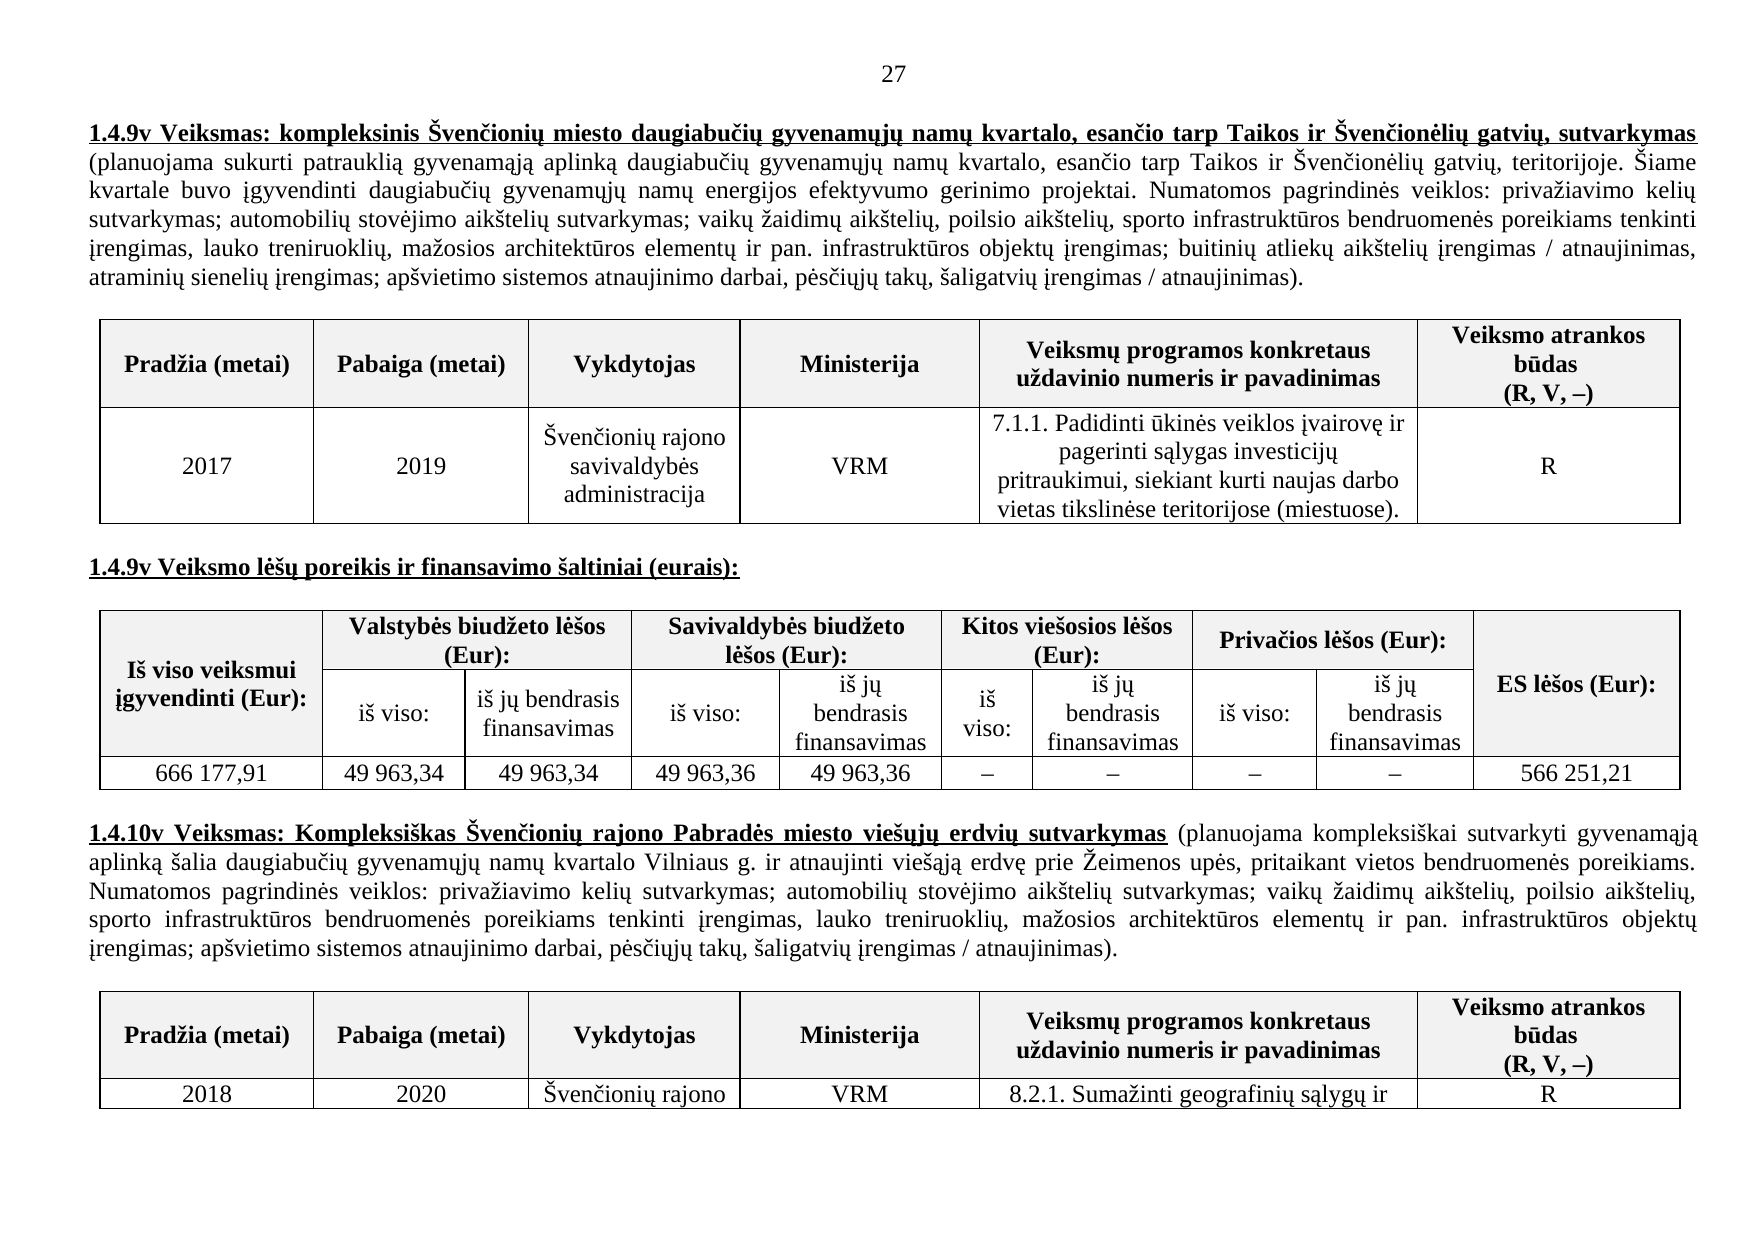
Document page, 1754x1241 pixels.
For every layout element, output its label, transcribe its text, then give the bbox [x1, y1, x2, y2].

table_cell 2019 [314, 408, 528, 523]
table_cell R [1418, 1079, 1679, 1108]
table_cell iš jų bendrasis finansavimas [1033, 670, 1192, 756]
table_cell 49 963,34 [323, 757, 464, 788]
table_cell 8.2.1. Sumažinti geografinių sąlygų ir [980, 1079, 1417, 1108]
table_header ES lėšos (Eur): [1474, 611, 1679, 756]
table_header Veiksmų programos konkretaus uždavinio numeris ir pavadinimas [980, 320, 1417, 407]
table_header Vykdytojas [529, 320, 739, 407]
table_header Veiksmo atrankos būdas (R, V, –) [1418, 992, 1679, 1078]
table_cell 666 177,91 [101, 757, 322, 788]
table_cell – [942, 757, 1032, 788]
text 1.4.9v Veiksmo lėšų poreikis ir finansavimo šaltiniai (eurais): [89, 552, 1698, 581]
table_cell iš jų bendrasis finansavimas [466, 670, 631, 756]
table_header Privačios lėšos (Eur): [1193, 611, 1473, 668]
table_cell iš viso: [323, 670, 464, 756]
table_header Savivaldybės biudžeto lėšos (Eur): [632, 611, 941, 668]
table_cell Švenčionių rajono savivaldybės administracija [529, 408, 739, 523]
table_header Veiksmo atrankos būdas (R, V, –) [1418, 320, 1679, 407]
table_cell iš viso: [942, 670, 1032, 756]
table_header Vykdytojas [529, 992, 739, 1078]
table_cell iš jų bendrasis finansavimas [1317, 670, 1473, 756]
table_cell – [1317, 757, 1473, 788]
table_cell VRM [741, 408, 979, 523]
text (planuojama sukurti patrauklią gyvenamąją aplinką daugiabučių gyvenamųjų namų kvartalo, esančio tarp Taikos ir Švenčionėlių gatvių, teritorijoje. Šiame kvartale buvo įgyvendinti daugiabučių gyvenamųjų namų energijos efektyvumo gerinimo projektai. Numatomos pagrindinės veiklos: privažiavimo kelių sutvarkymas; automobilių stovėjimo aikštelių sutvarkymas; vaikų žaidimų aikštelių, poilsio aikštelių, sporto infrastruktūros bendruomenės poreikiams tenkinti įrengimas, lauko treniruoklių, mažosios architektūros elementų ir pan. infrastruktūros objektų įrengimas; buitinių atliekų aikštelių įrengimas / atnaujinimas, atraminių sienelių įrengimas; apšvietimo sistemos atnaujinimo darbai, pėsčiųjų takų, šaligatvių įrengimas / atnaujinimas). [89, 144, 1698, 291]
table_header Pradžia (metai) [101, 320, 313, 407]
table_cell – [1033, 757, 1192, 788]
table_header Veiksmų programos konkretaus uždavinio numeris ir pavadinimas [980, 992, 1417, 1078]
table_cell 49 963,34 [466, 757, 631, 788]
table_cell – [1193, 757, 1316, 788]
table_cell 2020 [314, 1079, 528, 1108]
table_cell 566 251,21 [1474, 757, 1679, 788]
table_cell 2018 [101, 1079, 313, 1108]
table_cell 49 963,36 [632, 757, 779, 788]
table_header Kitos viešosios lėšos (Eur): [942, 611, 1192, 668]
table_cell VRM [741, 1079, 979, 1108]
table_header Ministerija [741, 992, 979, 1078]
table_header Pabaiga (metai) [314, 992, 528, 1078]
table_cell iš jų bendrasis finansavimas [780, 670, 941, 756]
table_header Pradžia (metai) [101, 992, 313, 1078]
table_cell Švenčionių rajono [529, 1079, 739, 1108]
text 1.4.9v Veiksmas: kompleksinis Švenčionių miesto daugiabučių gyvenamųjų namų kvartalo, esančio tarp Taikos ir Švenčionėlių gatvių, sutvarkymas [89, 118, 1698, 143]
table_header Ministerija [741, 320, 979, 407]
table_cell 49 963,36 [780, 757, 941, 788]
table_cell iš viso: [632, 670, 779, 756]
table_header Iš viso veiksmui įgyvendinti (Eur): [101, 611, 322, 756]
table_cell iš viso: [1193, 670, 1316, 756]
table_cell 2017 [101, 408, 313, 523]
text 1.4.10v Veiksmas: Kompleksiškas Švenčionių rajono Pabradės miesto viešųjų erdvių sutvarkymas (planuojama kompleksiškai sutvarkyti gyvenamąją aplinką šalia daugiabučių gyvenamųjų namų kvartalo Vilniaus g. ir atnaujinti viešąją erdvę prie Žeimenos upės, pritaikant vietos bendruomenės poreikiams. Numatomos pagrindinės veiklos: privažiavimo kelių sutvarkymas; automobilių stovėjimo aikštelių sutvarkymas; vaikų žaidimų aikštelių, poilsio aikštelių, sporto infrastruktūros bendruomenės poreikiams tenkinti įrengimas, lauko treniruoklių, mažosios architektūros elementų ir pan. infrastruktūros objektų įrengimas; apšvietimo sistemos atnaujinimo darbai, pėsčiųjų takų, šaligatvių įrengimas / atnaujinimas). [89, 818, 1698, 962]
table_cell 7.1.1. Padidinti ūkinės veiklos įvairovę ir pagerinti sąlygas investicijų pritraukimui, siekiant kurti naujas darbo vietas tikslinėse teritorijose (miestuose). [980, 408, 1417, 523]
table_header Valstybės biudžeto lėšos (Eur): [323, 611, 631, 668]
table_cell R [1418, 408, 1679, 523]
table_header Pabaiga (metai) [314, 320, 528, 407]
